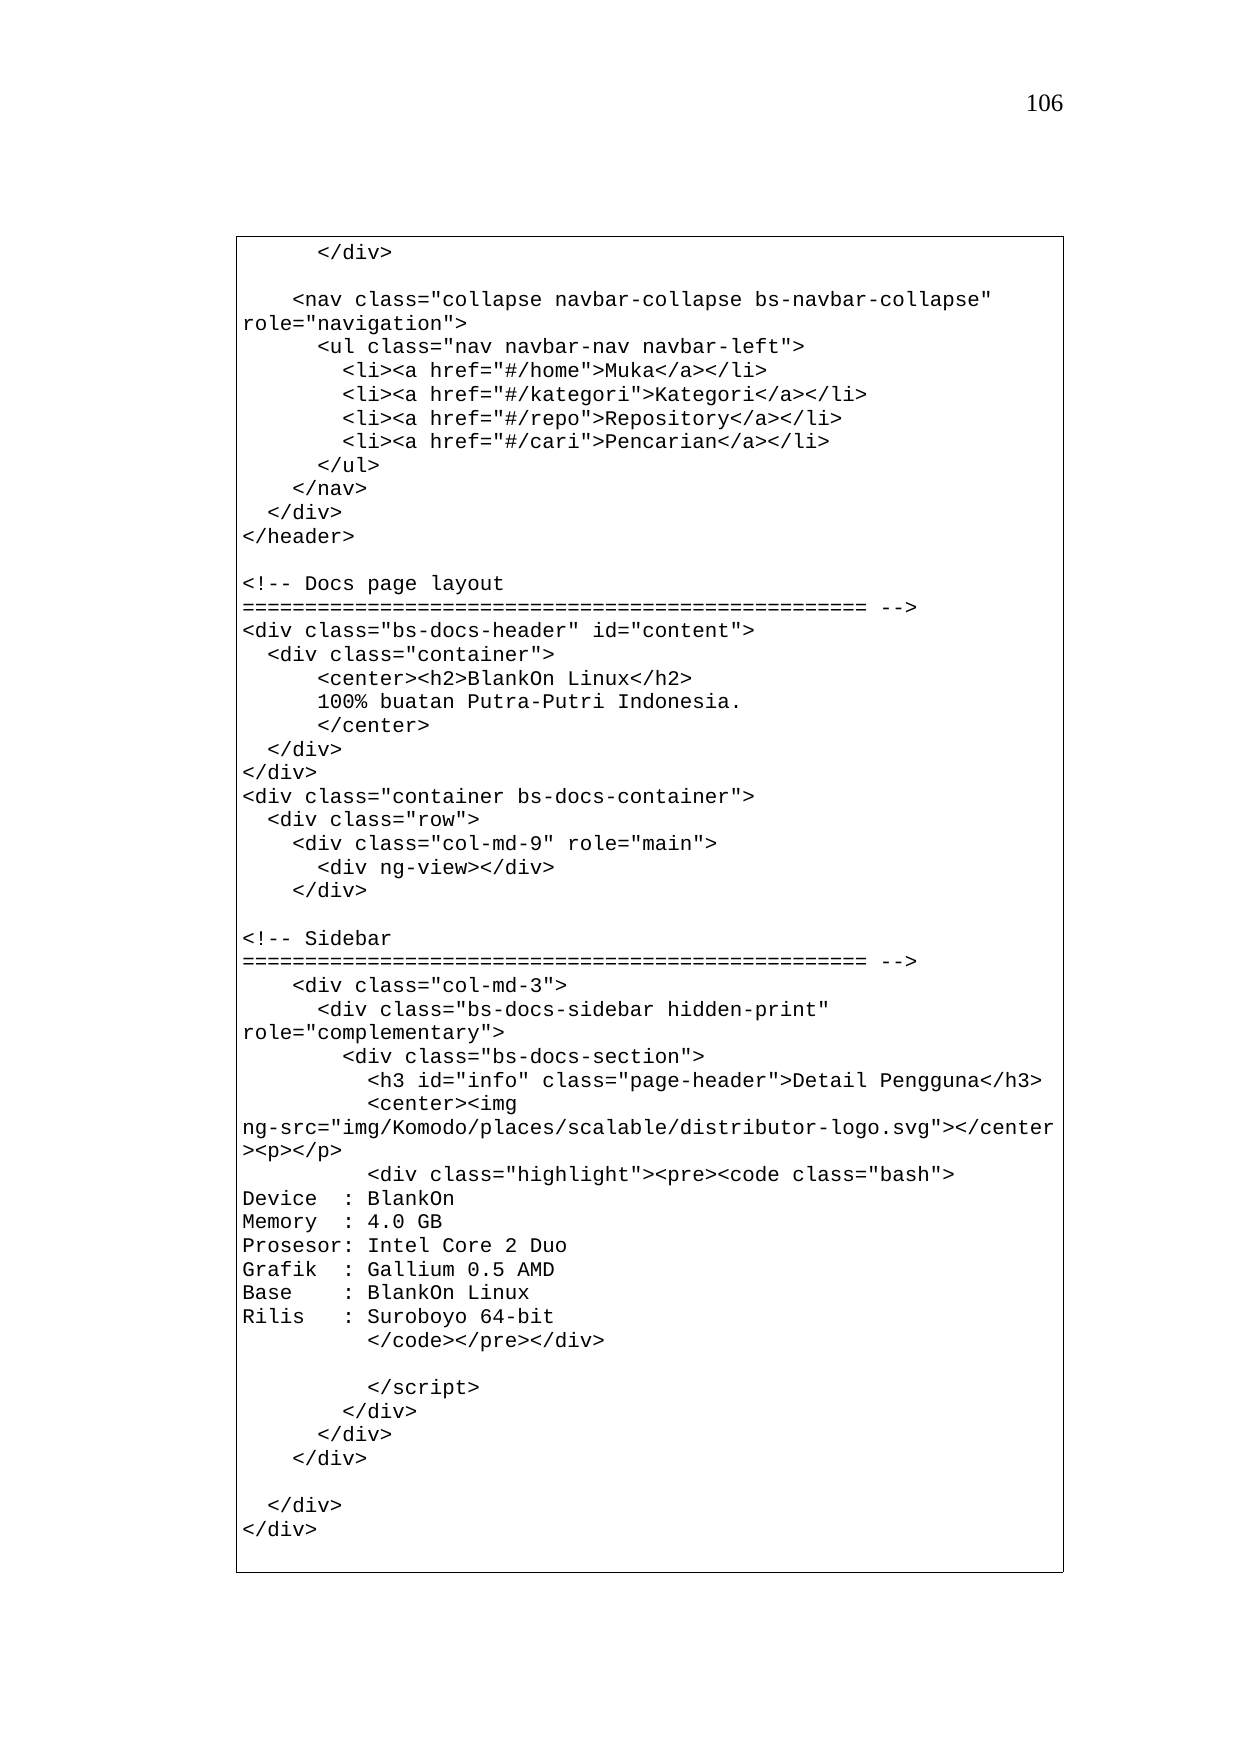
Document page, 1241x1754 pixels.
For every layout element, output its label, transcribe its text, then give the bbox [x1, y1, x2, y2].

table_header </div> <nav class="collapse navbar-collapse bs-navbar-collapse" role="navigation"> <ul class="nav navbar-nav navbar-left"> <li><a href="#/home">Muka</a></li> <li><a href="#/kategori">Kategori</a></li> <li><a href="#/repo">Repository</a></li> <li><a href="#/cari">Pencarian</a></li> </ul> </nav> </div> </header> <!-- Docs page layout ================================================== --> <div class="bs-docs-header" id="content"> <div class="container"> <center><h2>BlankOn Linux</h2> 100% buatan Putra-Putri Indonesia. </center> </div> </div> <div class="container bs-docs-container"> <div class="row"> <div class="col-md-9" role="main"> <div ng-view></div> </div> <!-- Sidebar ================================================== --> <div class="col-md-3"> <div class="bs-docs-sidebar hidden-print" role="complementary"> <div class="bs-docs-section"> <h3 id="info" class="page-header">Detail Pengguna</h3> <center><img ng-src="img/Komodo/places/scalable/distributor-logo.svg"></center><p></p> <div class="highlight"><pre><code class="bash"> Device : BlankOn Memory : 4.0 GB Prosesor: Intel Core 2 Duo Grafik : Gallium 0.5 AMD Base : BlankOn Linux Rilis : Suroboyo 64-bit </code></pre></div> </script> </div> </div> </div> </div> </div> [237, 237, 1063, 1572]
